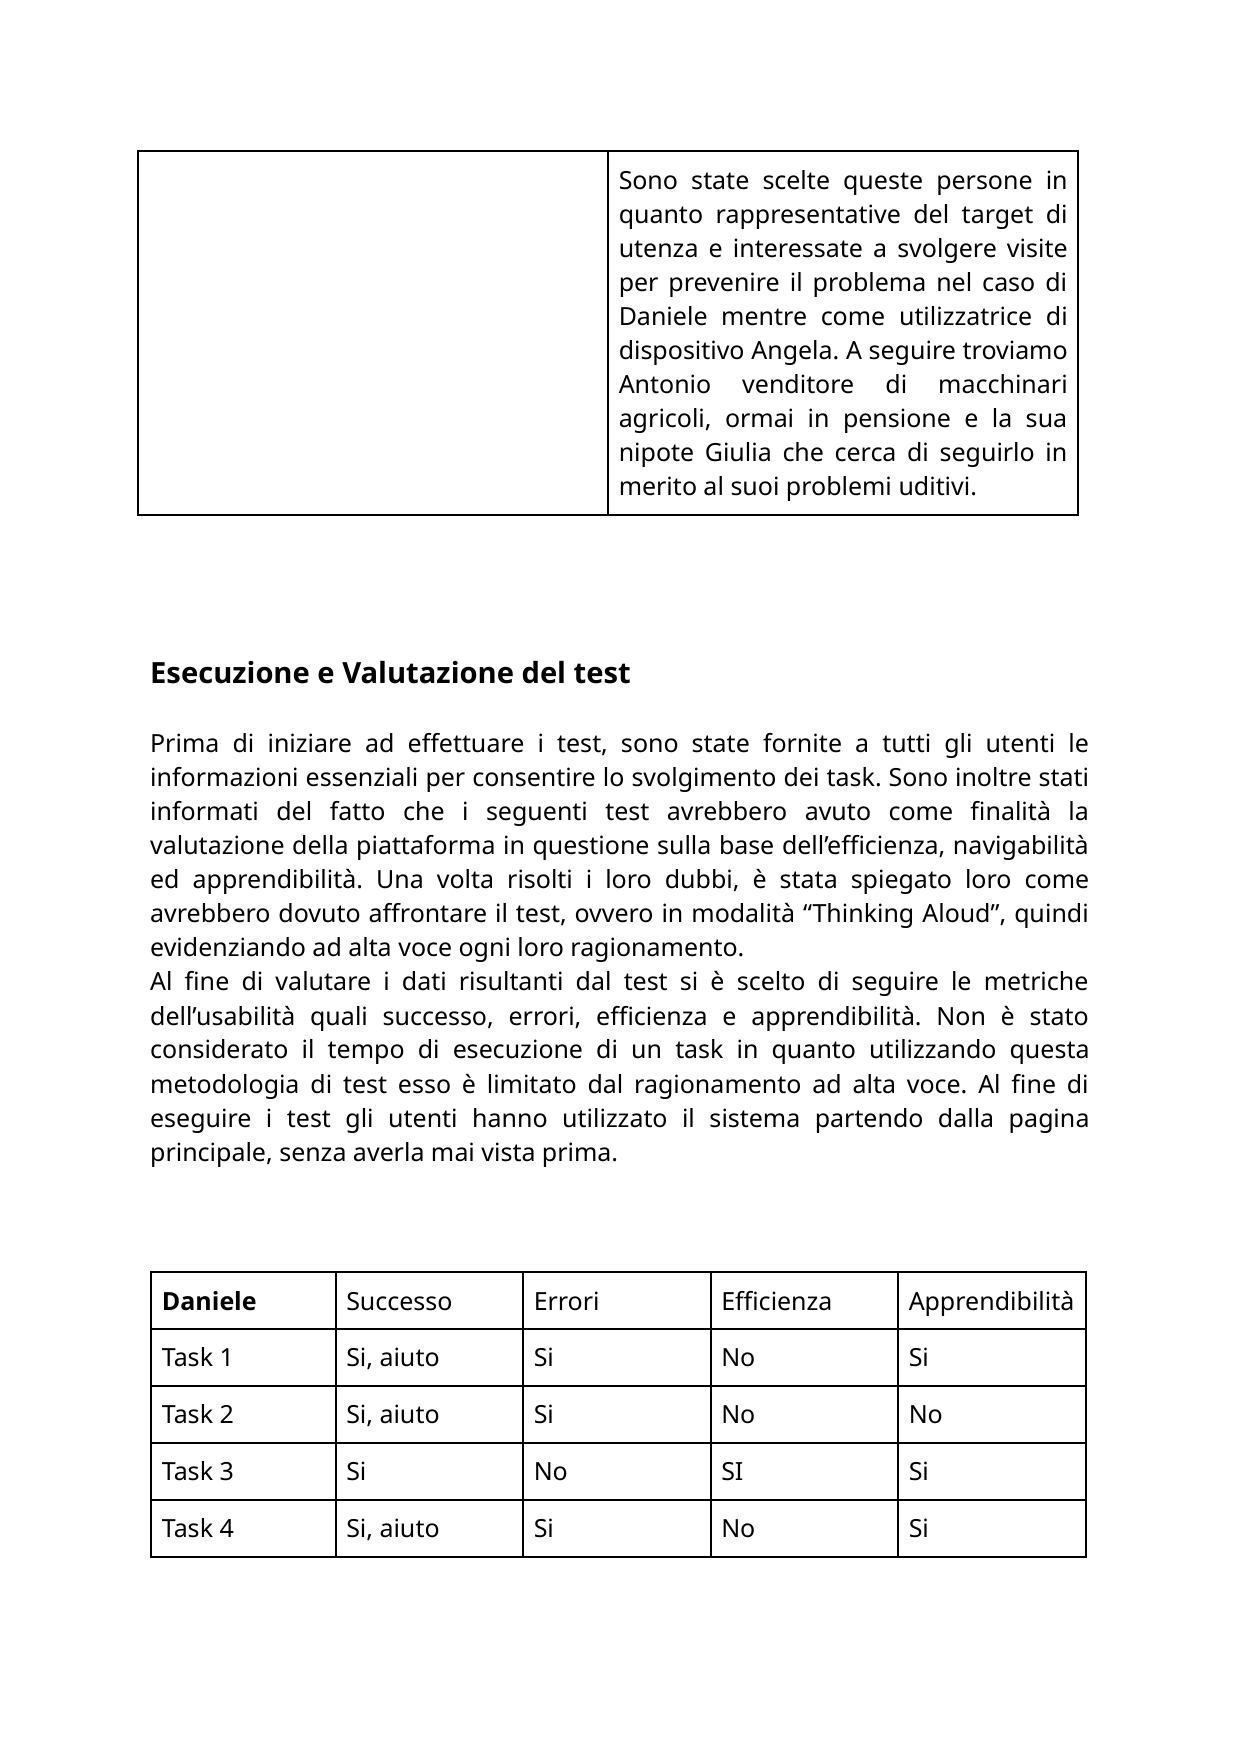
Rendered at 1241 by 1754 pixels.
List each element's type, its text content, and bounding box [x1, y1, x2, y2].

table_cell Si [524, 1501, 710, 1556]
table_cell Si [337, 1444, 522, 1498]
text Prima di iniziare ad effettuare i test, sono state fornite a tutti gli utenti le informazioni essenziali per consentire lo svolgimento dei task. Sono inoltre stati informati del fatto che i seguenti test avrebbero avuto come finalità la valutazione della piattaforma in questione sulla base dell’efficienza, navigabilità ed apprendibilità. Una volta risolti i loro dubbi, è stata spiegato loro come avrebbero dovuto affrontare il test, ovvero in modalità “Thinking Aloud”, quindi evidenziando ad alta voce ogni loro ragionamento. [150, 726, 1090, 964]
table_cell [139, 152, 607, 513]
table_cell Task 3 [152, 1444, 335, 1498]
table_header Errori [524, 1273, 710, 1328]
table_cell Si [524, 1387, 710, 1442]
table_header Successo [337, 1273, 522, 1328]
text Al fine di valutare i dati risultanti dal test si è scelto di seguire le metriche dell’usabilità quali successo, errori, efficienza e apprendibilità. Non è stato considerato il tempo di esecuzione di un task in quanto utilizzando questa metodologia di test esso è limitato dal ragionamento ad alta voce. Al fine di eseguire i test gli utenti hanno utilizzato il sistema partendo dalla pagina principale, senza averla mai vista prima. [150, 964, 1090, 1168]
table_header Daniele [152, 1273, 335, 1328]
table_cell Si, aiuto [337, 1501, 522, 1556]
table_cell Si [899, 1501, 1085, 1556]
table_cell No [899, 1387, 1085, 1442]
table_cell Si [524, 1330, 710, 1384]
table_cell Si [899, 1444, 1085, 1498]
table_cell No [524, 1444, 710, 1498]
table_cell No [712, 1501, 897, 1556]
table_cell Task 2 [152, 1387, 335, 1442]
table_cell No [712, 1387, 897, 1442]
table_header Efficienza [712, 1273, 897, 1328]
table_cell Si, aiuto [337, 1387, 522, 1442]
table_cell Task 1 [152, 1330, 335, 1384]
table_header Apprendibilità [899, 1273, 1085, 1328]
table_cell Si, aiuto [337, 1330, 522, 1384]
table_cell SI [712, 1444, 897, 1498]
table_cell No [712, 1330, 897, 1384]
text Esecuzione e Valutazione del test [150, 652, 1090, 692]
table_cell Sono state scelte queste persone in quanto rappresentative del target di utenza e interessate a svolgere visite per prevenire il problema nel caso di Daniele mentre come utilizzatrice di dispositivo Angela. A seguire troviamo Antonio venditore di macchinari agricoli, ormai in pensione e la sua nipote Giulia che cerca di seguirlo in merito al suoi problemi uditivi. [609, 152, 1077, 513]
table_cell Task 4 [152, 1501, 335, 1556]
table_cell Si [899, 1330, 1085, 1384]
